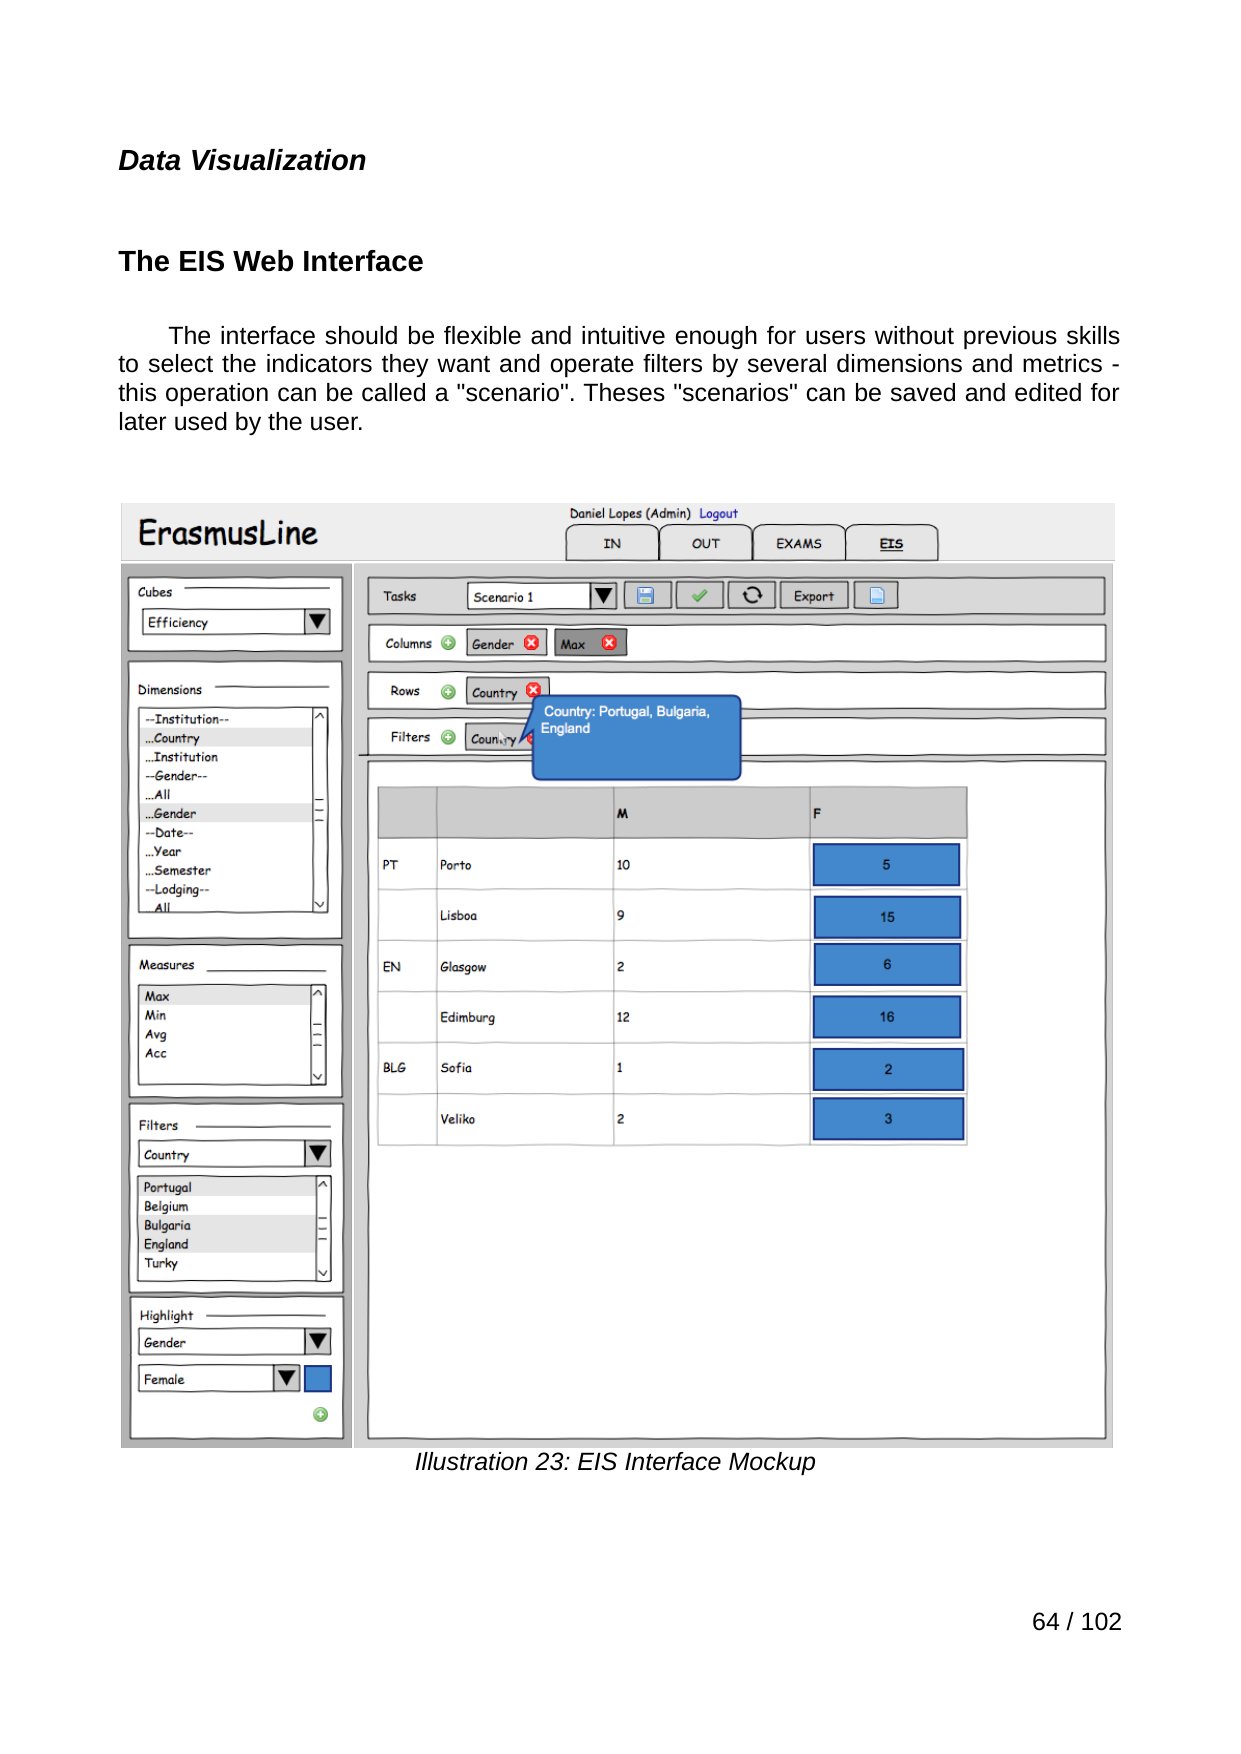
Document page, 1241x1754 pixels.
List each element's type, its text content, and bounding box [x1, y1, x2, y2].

text Illustration 23: EIS Interface Mockup [118, 1448, 1114, 1476]
text The interface should be flexible and intuitive enough for users without previous skills to select the indicators they want and operate filters by several dimensions and metrics - this operation can be called a "scenario". Theses "scenarios" can be saved and edited for later used by the user. [118, 321, 1122, 436]
picture [118, 503, 1115, 1448]
subtitle The EIS Web Interface [118, 244, 1122, 278]
subtitle Data Visualization [118, 143, 1122, 177]
